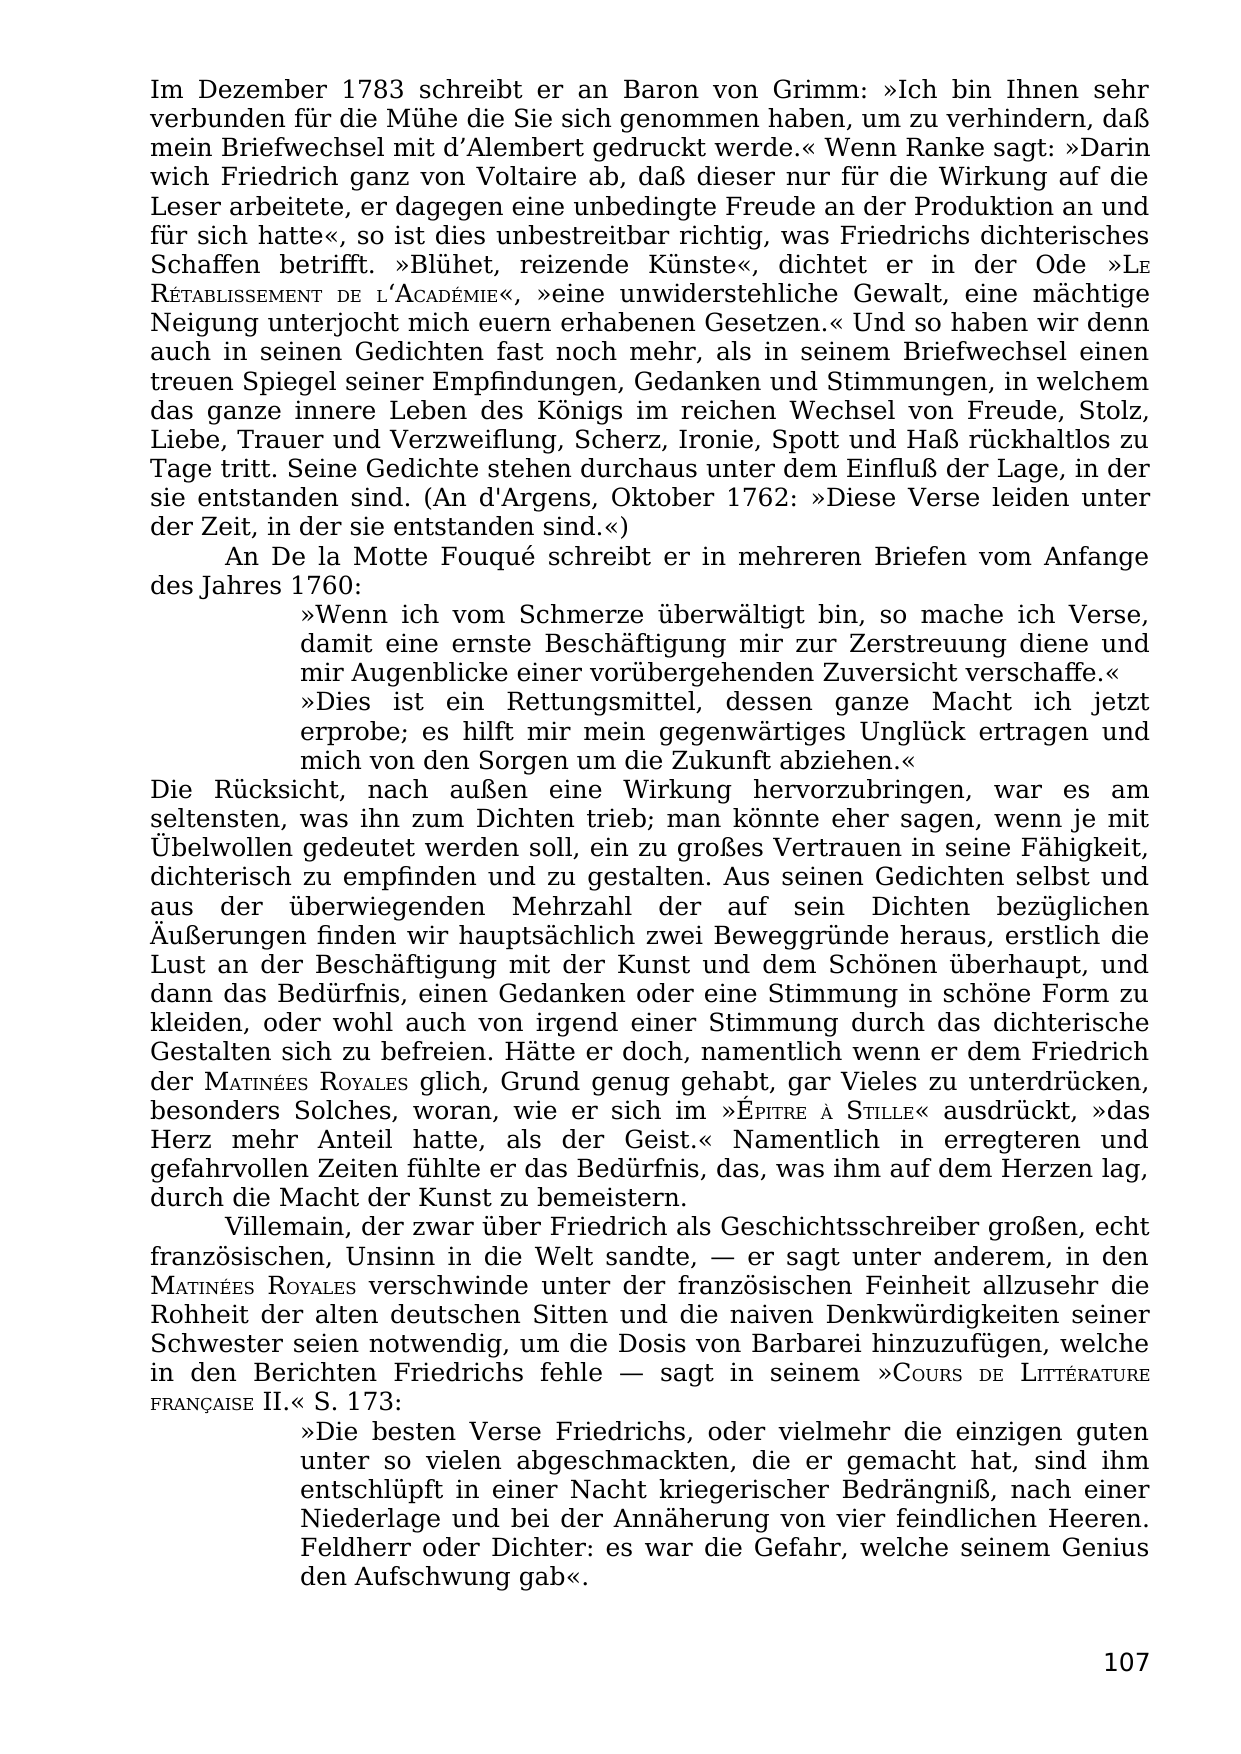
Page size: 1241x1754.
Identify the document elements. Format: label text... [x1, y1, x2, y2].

text »Dies ist ein Rettungsmittel, dessen ganze Macht ich jetzt erprobe; es hilft mir mein gegenwärtiges Unglück ertragen und mich von den Sorgen um die Zukunft abziehen.« [300, 687, 1151, 775]
text »Wenn ich vom Schmerze überwältigt bin, so mache ich Verse, damit eine ernste Beschäftigung mir zur Zerstreuung diene und mir Augenblicke einer vorübergehenden Zuversicht verschaffe.« [300, 600, 1151, 687]
text Die Rücksicht, nach außen eine Wirkung hervorzubringen, war es am seltensten, was ihn zum Dichten trieb; man könnte eher sagen, wenn je mit Übelwollen gedeutet werden soll, ein zu großes Vertrauen in seine Fähigkeit, dichterisch zu empfinden und zu gestalten. Aus seinen Gedichten selbst und aus der überwiegenden Mehrzahl der auf sein Dichten bezüglichen Äußerungen finden wir hauptsächlich zwei Beweggründe heraus, erstlich die Lust an der Beschäftigung mit der Kunst und dem Schönen überhaupt, und dann das Bedürfnis, einen Gedanken oder eine Stimmung in schöne Form zu kleiden, oder wohl auch von irgend einer Stimmung durch das dichterische Gestalten sich zu befreien. Hätte er doch, namentlich wenn er dem Friedrich der Matinées Royales glich, Grund genug gehabt, gar Vieles zu unterdrücken, besonders Solches, woran, wie er sich im »Épitre à Stille« ausdrückt, »das Herz mehr Anteil hatte, als der Geist.« Namentlich in erregteren und gefahrvollen Zeiten fühlte er das Bedürfnis, das, was ihm auf dem Herzen lag, durch die Macht der Kunst zu bemeistern. [150, 775, 1151, 1212]
text An De la Motte Fouqué schreibt er in mehreren Briefen vom Anfange des Jahres 1760: [150, 542, 1151, 600]
text »Die besten Verse Friedrichs, oder vielmehr die einzigen guten unter so vielen abgeschmackten, die er gemacht hat, sind ihm entschlüpft in einer Nacht kriegerischer Bedrängniß, nach einer Niederlage und bei der Annäherung von vier feindlichen Heeren. Feldherr oder Dichter: es war die Gefahr, welche seinem Genius den Aufschwung gab«. [300, 1417, 1151, 1592]
text Villemain, der zwar über Friedrich als Geschichtsschreiber großen, echt französischen, Unsinn in die Welt sandte, — er sagt unter anderem, in den Matinées Royales verschwinde unter der französischen Feinheit allzusehr die Rohheit der alten deutschen Sitten und die naiven Denkwürdigkeiten seiner Schwester seien notwendig, um die Dosis von Barbarei hinzuzufügen, welche in den Berichten Friedrichs fehle — sagt in seinem »Cours de Littérature française II.« S. 173: [150, 1212, 1151, 1417]
text Im Dezember 1783 schreibt er an Baron von Grimm: »Ich bin Ihnen sehr verbunden für die Mühe die Sie sich genommen haben, um zu verhindern, daß mein Briefwechsel mit d’Alembert gedruckt werde.« Wenn Ranke sagt: »Darin wich Friedrich ganz von Voltaire ab, daß dieser nur für die Wirkung auf die Leser arbeitete, er dagegen eine unbedingte Freude an der Produktion an und für sich hatte«, so ist dies unbestreitbar richtig, was Friedrichs dichterisches Schaffen betrifft. »Blühet, reizende Künste«, dichtet er in der Ode »Le Rétablissement de l‘Académie«, »eine unwiderstehliche Gewalt, eine mächtige Neigung unterjocht mich euern erhabenen Gesetzen.« Und so haben wir denn auch in seinen Gedichten fast noch mehr, als in seinem Briefwechsel einen treuen Spiegel seiner Empfindungen, Gedanken und Stimmungen, in welchem das ganze innere Leben des Königs im reichen Wechsel von Freude, Stolz, Liebe, Trauer und Verzweiflung, Scherz, Ironie, Spott und Haß rückhaltlos zu Tage tritt. Seine Gedichte stehen durchaus unter dem Einfluß der Lage, in der sie entstanden sind. (An d'Argens, Oktober 1762: »Diese Verse leiden unter der Zeit, in der sie entstanden sind.«) [150, 75, 1151, 542]
